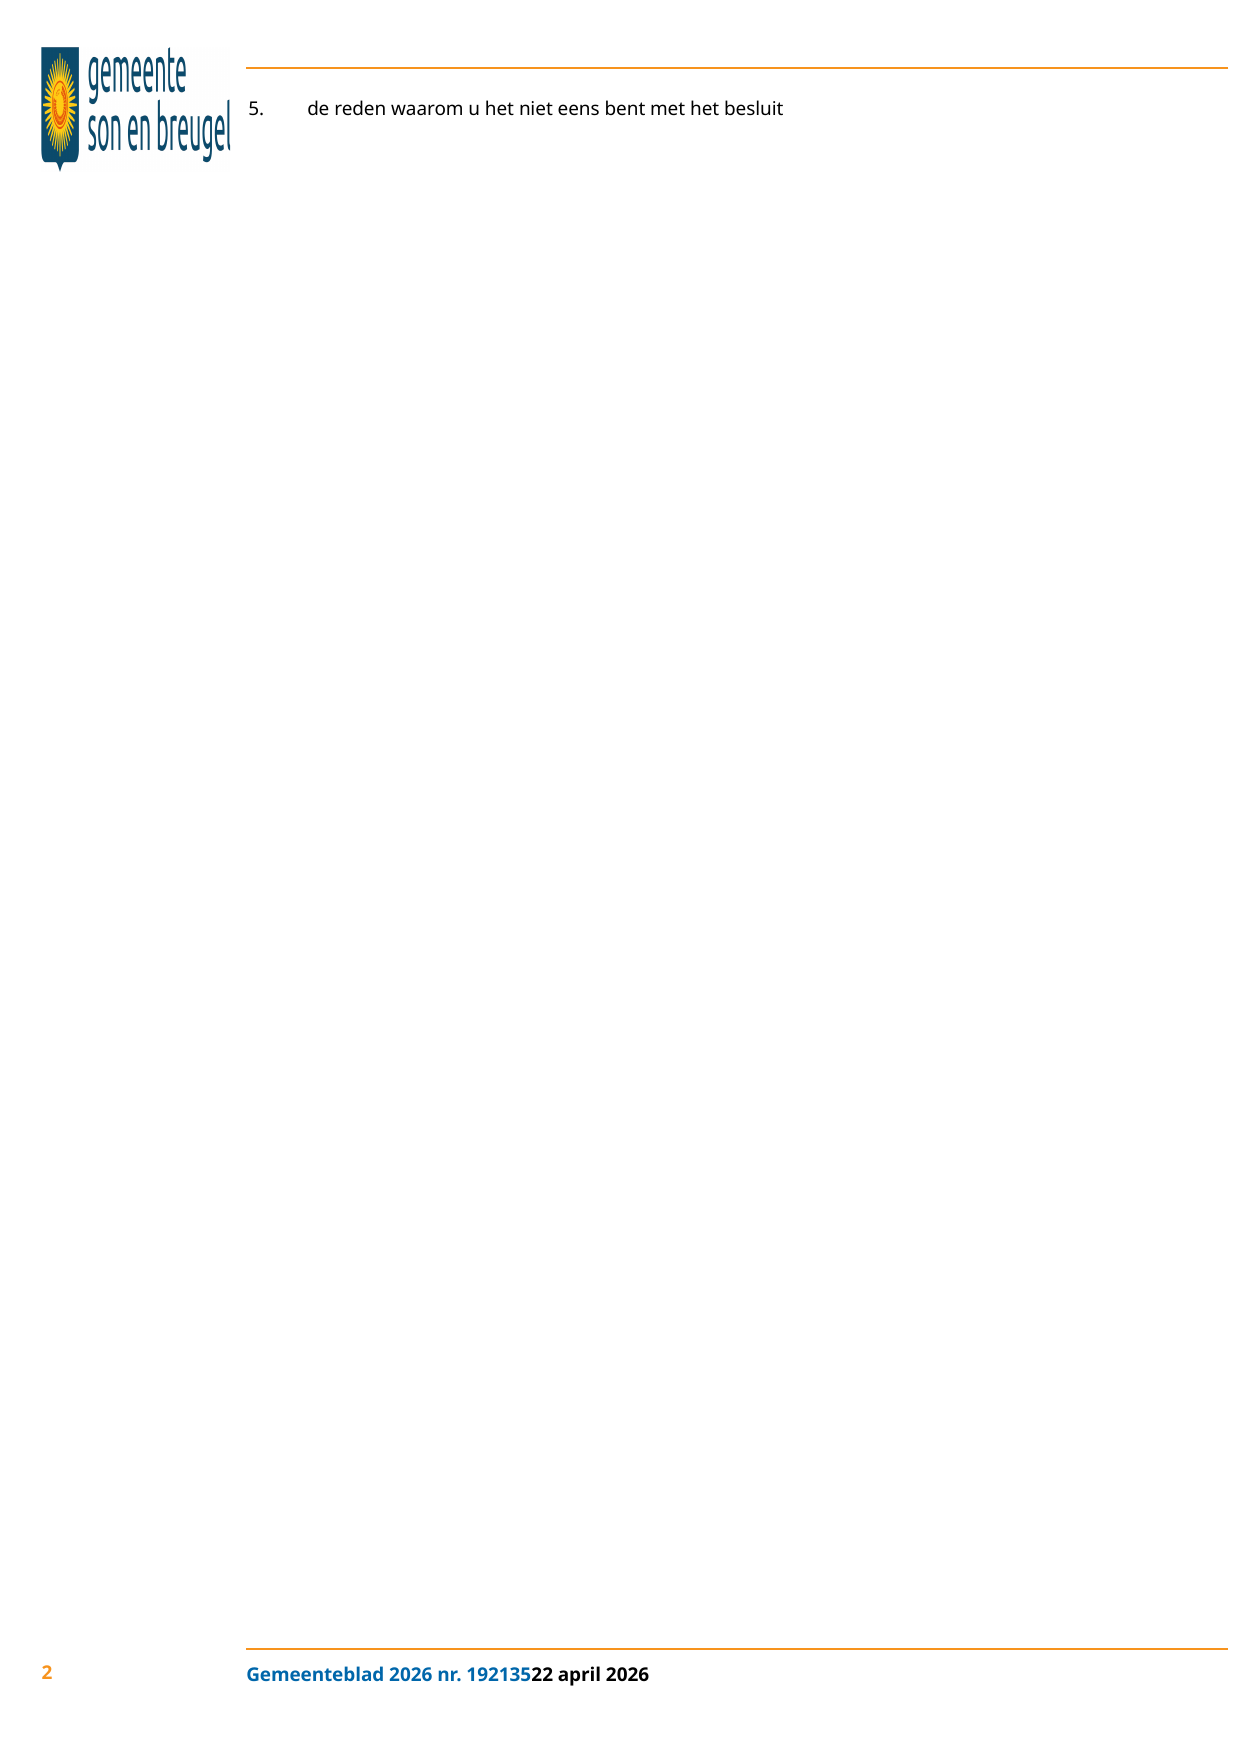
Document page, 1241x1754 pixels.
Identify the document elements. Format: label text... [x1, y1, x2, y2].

picture [41, 47, 231, 172]
list de reden waarom u het niet eens bent met het besluit [248, 95, 1152, 121]
